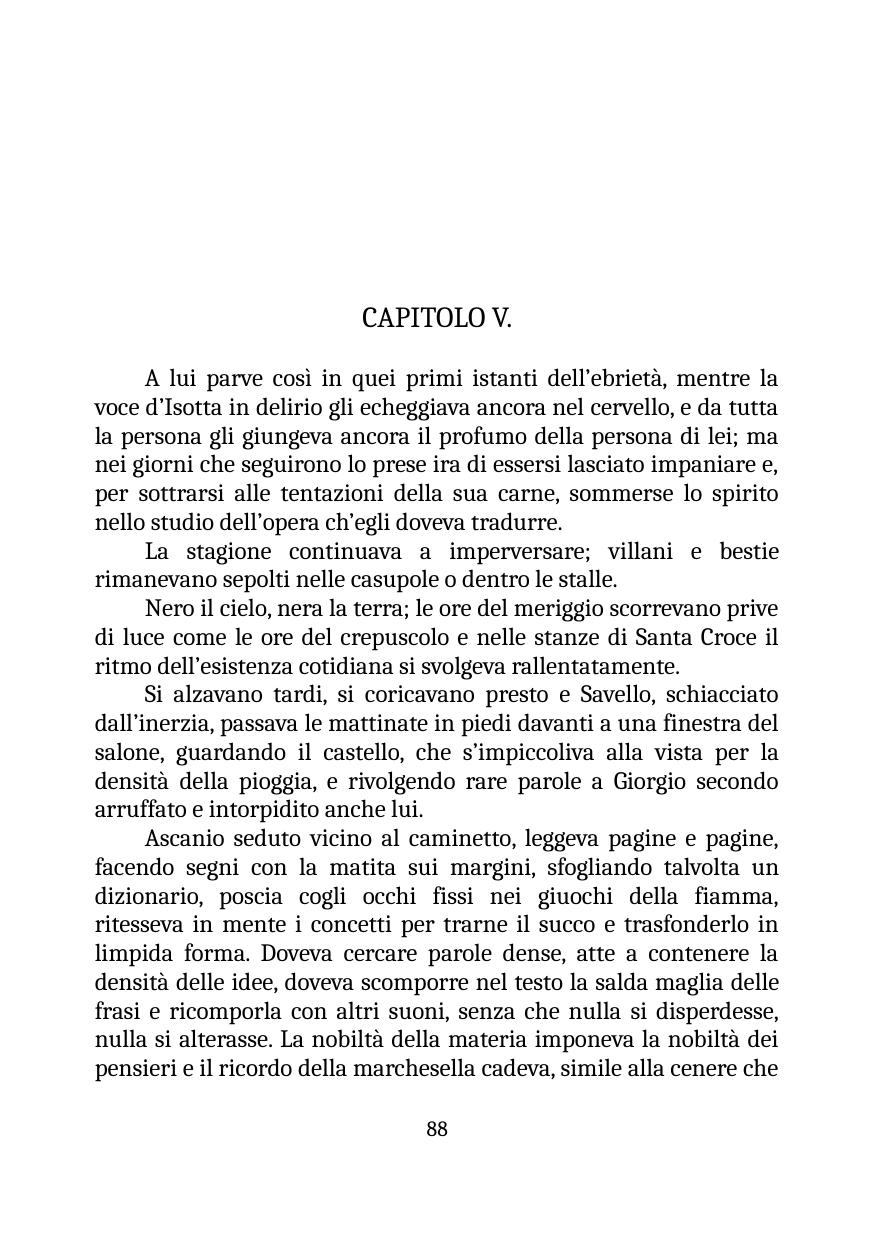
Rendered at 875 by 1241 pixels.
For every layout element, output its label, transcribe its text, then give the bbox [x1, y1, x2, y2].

subtitle CAPITOLO V. [94, 301, 779, 335]
text La stagione continuava a imperversare; villani e bestie rimanevano sepolti nelle casupole o dentro le stalle. [94, 537, 779, 594]
text A lui parve così in quei primi istanti dell’ebrietà, mentre la voce d’Isotta in delirio gli echeggiava ancora nel cervello, e da tutta la persona gli giungeva ancora il profumo della persona di lei; ma nei giorni che seguirono lo prese ira di essersi lasciato impaniare e, per sottrarsi alle tentazioni della sua carne, sommerse lo spirito nello studio dell’opera ch’egli doveva tradurre. [94, 364, 779, 537]
text Ascanio seduto vicino al caminetto, leggeva pagine e pagine, facendo segni con la matita sui margini, sfogliando talvolta un dizionario, poscia cogli occhi fissi nei giuochi della fiamma, ritesseva in mente i concetti per trarne il succo e trasfonderlo in limpida forma. Doveva cercare parole dense, atte a contenere la densità delle idee, doveva scomporre nel testo la salda maglia delle frasi e ricomporla con altri suoni, senza che nulla si disperdesse, nulla si alterasse. La nobiltà della materia imponeva la nobiltà dei pensieri e il ricordo della marchesella cadeva, simile alla cenere che [94, 824, 779, 1083]
text Nero il cielo, nera la terra; le ore del meriggio scorrevano prive di luce come le ore del crepuscolo e nelle stanze di Santa Croce il ritmo dell’esistenza cotidiana si svolgeva rallentatamente. [94, 594, 779, 680]
text Si alzavano tardi, si coricavano presto e Savello, schiacciato dall’inerzia, passava le mattinate in piedi davanti a una finestra del salone, guardando il castello, che s’impiccoliva alla vista per la densità della pioggia, e rivolgendo rare parole a Giorgio secondo arruffato e intorpidito anche lui. [94, 680, 779, 824]
